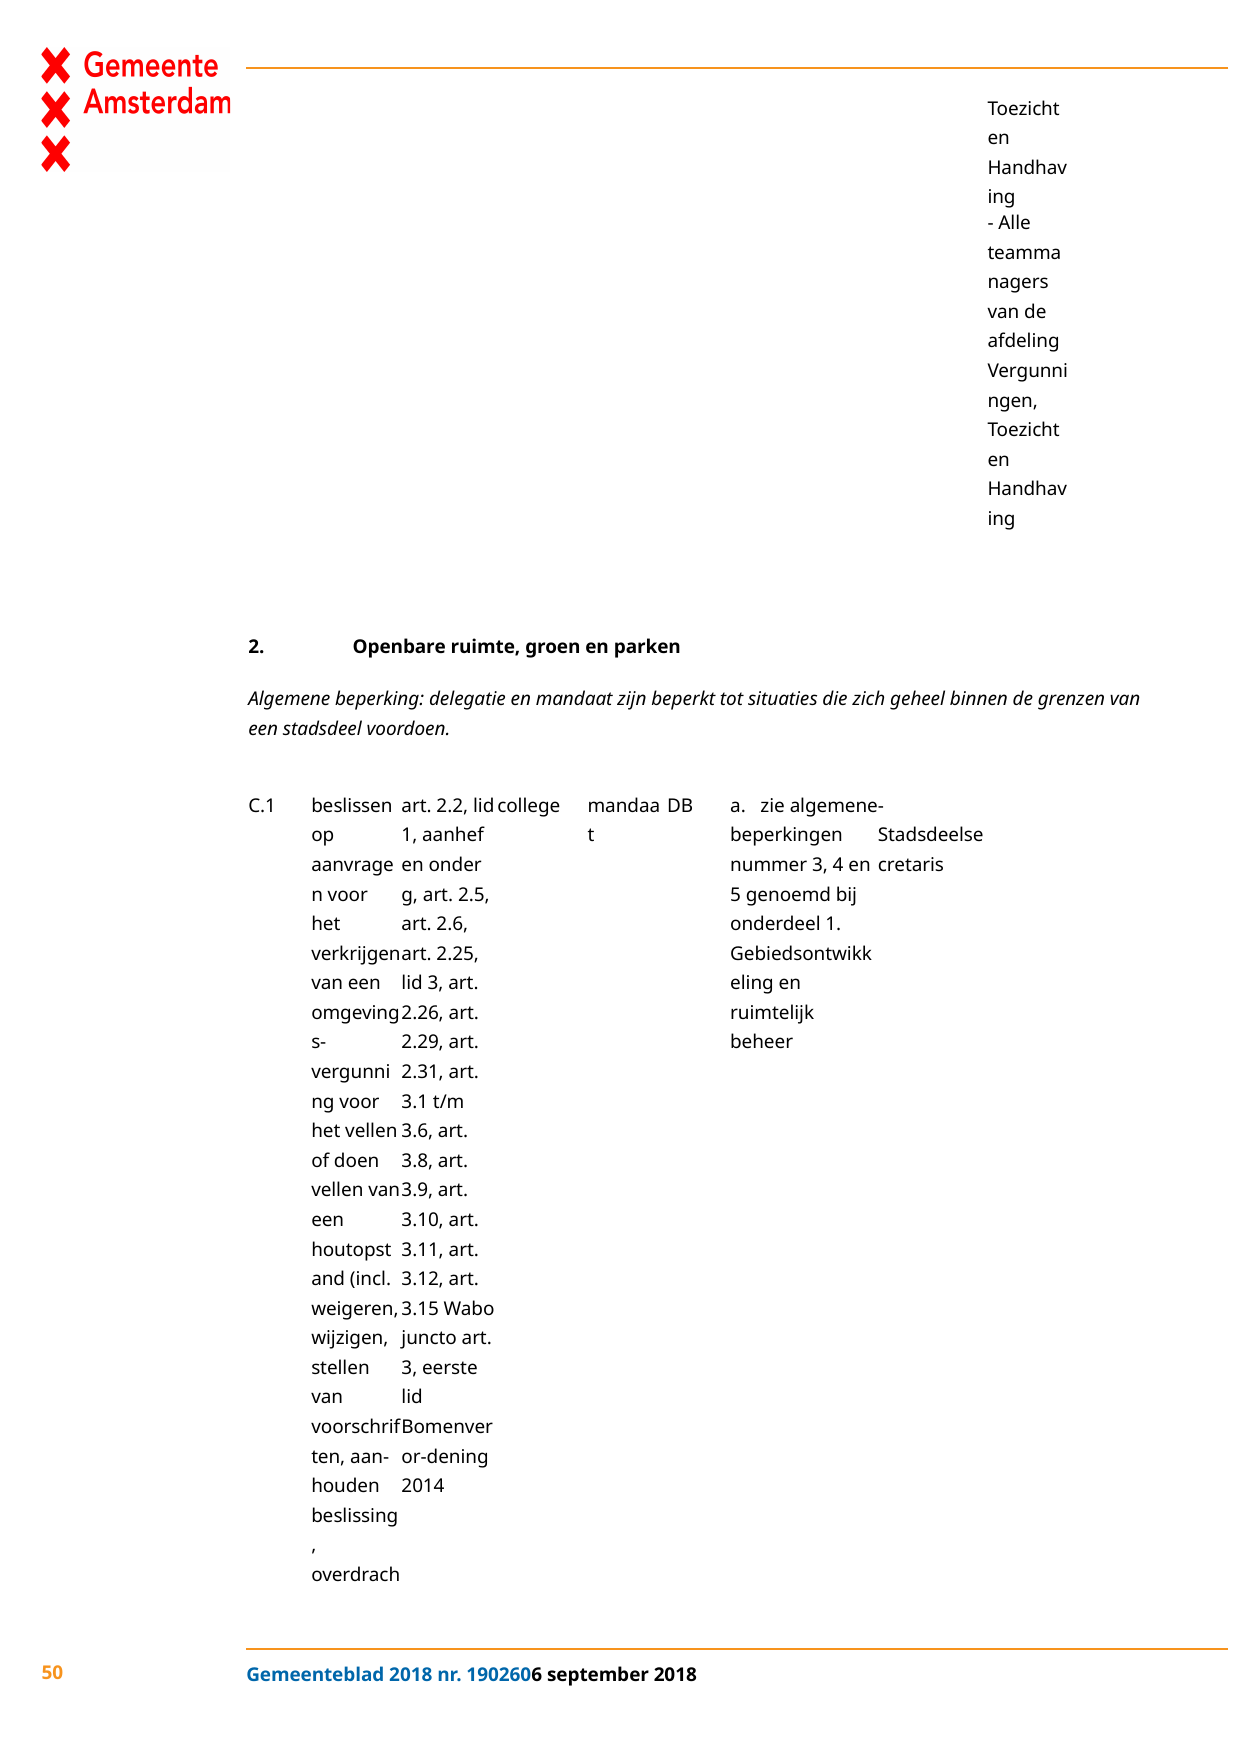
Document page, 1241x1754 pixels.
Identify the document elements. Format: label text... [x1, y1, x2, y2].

table_cell college [497, 792, 587, 1587]
table_cell [730, 608, 878, 634]
table_cell [497, 582, 587, 608]
table_cell beslissen op aanvragen voor het verkrijgen van een omgevings-vergunning voor het vellen of doen vellen van een houtopstand (incl. weigeren, wijzigen, stellen van voorschriften, aan-houden beslissing, overdrach [311, 792, 401, 1587]
table_cell [1069, 660, 1152, 685]
table_cell [311, 557, 401, 582]
table_cell [667, 608, 730, 634]
table_cell [987, 531, 1069, 557]
table_cell [1069, 582, 1152, 608]
table_cell [878, 582, 987, 608]
table_cell 2. Openbare ruimte, groen en parken [248, 634, 730, 659]
table_cell - Alle teammanagers van de afdeling Vergunningen, Toezicht en Handhaving [987, 209, 1069, 531]
table_cell [588, 209, 667, 531]
table_cell [1069, 209, 1152, 531]
table_cell [667, 95, 730, 209]
table_cell [878, 608, 987, 634]
table_cell [730, 634, 878, 659]
table_cell [878, 741, 987, 766]
table_cell a. zie algemene beperkingen nummer 3, 4 en 5 genoemd bij onderdeel 1. Gebiedsontwikkeling en ruimtelijk beheer [730, 792, 878, 1587]
table_cell Toezicht en Handhaving [987, 95, 1069, 209]
table_cell [248, 209, 311, 531]
table_cell [878, 95, 987, 209]
table_cell [1069, 792, 1152, 1587]
table_cell [1069, 634, 1152, 659]
table_cell [497, 660, 587, 685]
table_cell [497, 95, 587, 209]
table_cell [588, 95, 667, 209]
table_cell [248, 766, 311, 792]
table_cell [730, 557, 878, 582]
table_cell [401, 531, 497, 557]
table_cell [311, 660, 401, 685]
table_cell [667, 660, 730, 685]
table_cell [730, 660, 878, 685]
table_cell [497, 741, 587, 766]
table_cell [1069, 741, 1152, 766]
table_cell [987, 660, 1069, 685]
table_cell [987, 557, 1069, 582]
table_cell [248, 531, 311, 557]
table_cell [1069, 766, 1152, 792]
table_cell [401, 582, 497, 608]
table_cell [497, 608, 587, 634]
table_cell [248, 582, 311, 608]
table_cell [588, 557, 667, 582]
table_cell [497, 766, 587, 792]
table_cell [497, 531, 587, 557]
table_cell [401, 608, 497, 634]
table_cell Algemene beperking: delegatie en mandaat zijn beperkt tot situaties die zich geheel binnen de grenzen van een stadsdeel voordoen. [248, 685, 1152, 741]
table_cell [987, 634, 1069, 659]
table_cell [878, 209, 987, 531]
table_cell [987, 608, 1069, 634]
table_cell [987, 766, 1069, 792]
table_cell [401, 741, 497, 766]
table_cell DB [667, 792, 730, 1587]
table_cell [730, 582, 878, 608]
table_cell [667, 557, 730, 582]
table_cell [730, 95, 878, 209]
table_cell [311, 741, 401, 766]
table_cell [311, 766, 401, 792]
table_cell [987, 582, 1069, 608]
table_cell [878, 557, 987, 582]
table_cell [730, 766, 878, 792]
table_cell [987, 792, 1069, 1587]
table_cell [401, 660, 497, 685]
table_cell [730, 531, 878, 557]
table_cell [588, 531, 667, 557]
table_cell [588, 766, 667, 792]
table_cell [878, 766, 987, 792]
table_cell [248, 660, 311, 685]
table_cell [1069, 557, 1152, 582]
table_cell [878, 660, 987, 685]
table_cell [1069, 608, 1152, 634]
table_cell art. 2.2, lid 1, aanhef en onder g, art. 2.5, art. 2.6, art. 2.25, lid 3, art. 2.26, art. 2.29, art. 2.31, art. 3.1 t/m 3.6, art. 3.8, art. 3.9, art. 3.10, art. 3.11, art. 3.12, art. 3.15 Wabo juncto art. 3, eerste lid Bomenveror-dening 2014 [401, 792, 497, 1587]
table_cell [667, 209, 730, 531]
table_cell [667, 741, 730, 766]
table_cell [878, 634, 987, 659]
table_cell C.1 [248, 792, 311, 1587]
table_cell [588, 741, 667, 766]
table_cell - Stadsdeelsecretaris [878, 792, 987, 1587]
table_cell [248, 741, 311, 766]
table_cell [1069, 531, 1152, 557]
table_cell [667, 531, 730, 557]
table_cell [311, 531, 401, 557]
table_cell [667, 766, 730, 792]
table_cell [311, 582, 401, 608]
table_cell mandaat [588, 792, 667, 1587]
table_cell [497, 557, 587, 582]
table_cell [248, 557, 311, 582]
picture [41, 47, 231, 172]
table_cell [987, 741, 1069, 766]
table_cell [878, 531, 987, 557]
table_cell [730, 209, 878, 531]
table_cell [401, 209, 497, 531]
table_cell [1069, 95, 1152, 209]
table_cell [588, 660, 667, 685]
table_cell [401, 557, 497, 582]
table_cell [730, 741, 878, 766]
table_cell [588, 582, 667, 608]
table_cell [311, 209, 401, 531]
table_cell [401, 766, 497, 792]
table_cell [401, 95, 497, 209]
table_cell [667, 582, 730, 608]
table_cell [588, 608, 667, 634]
table_cell [497, 209, 587, 531]
table_cell [311, 608, 401, 634]
table_cell [248, 95, 311, 209]
table_cell [248, 608, 311, 634]
table_cell [311, 95, 401, 209]
